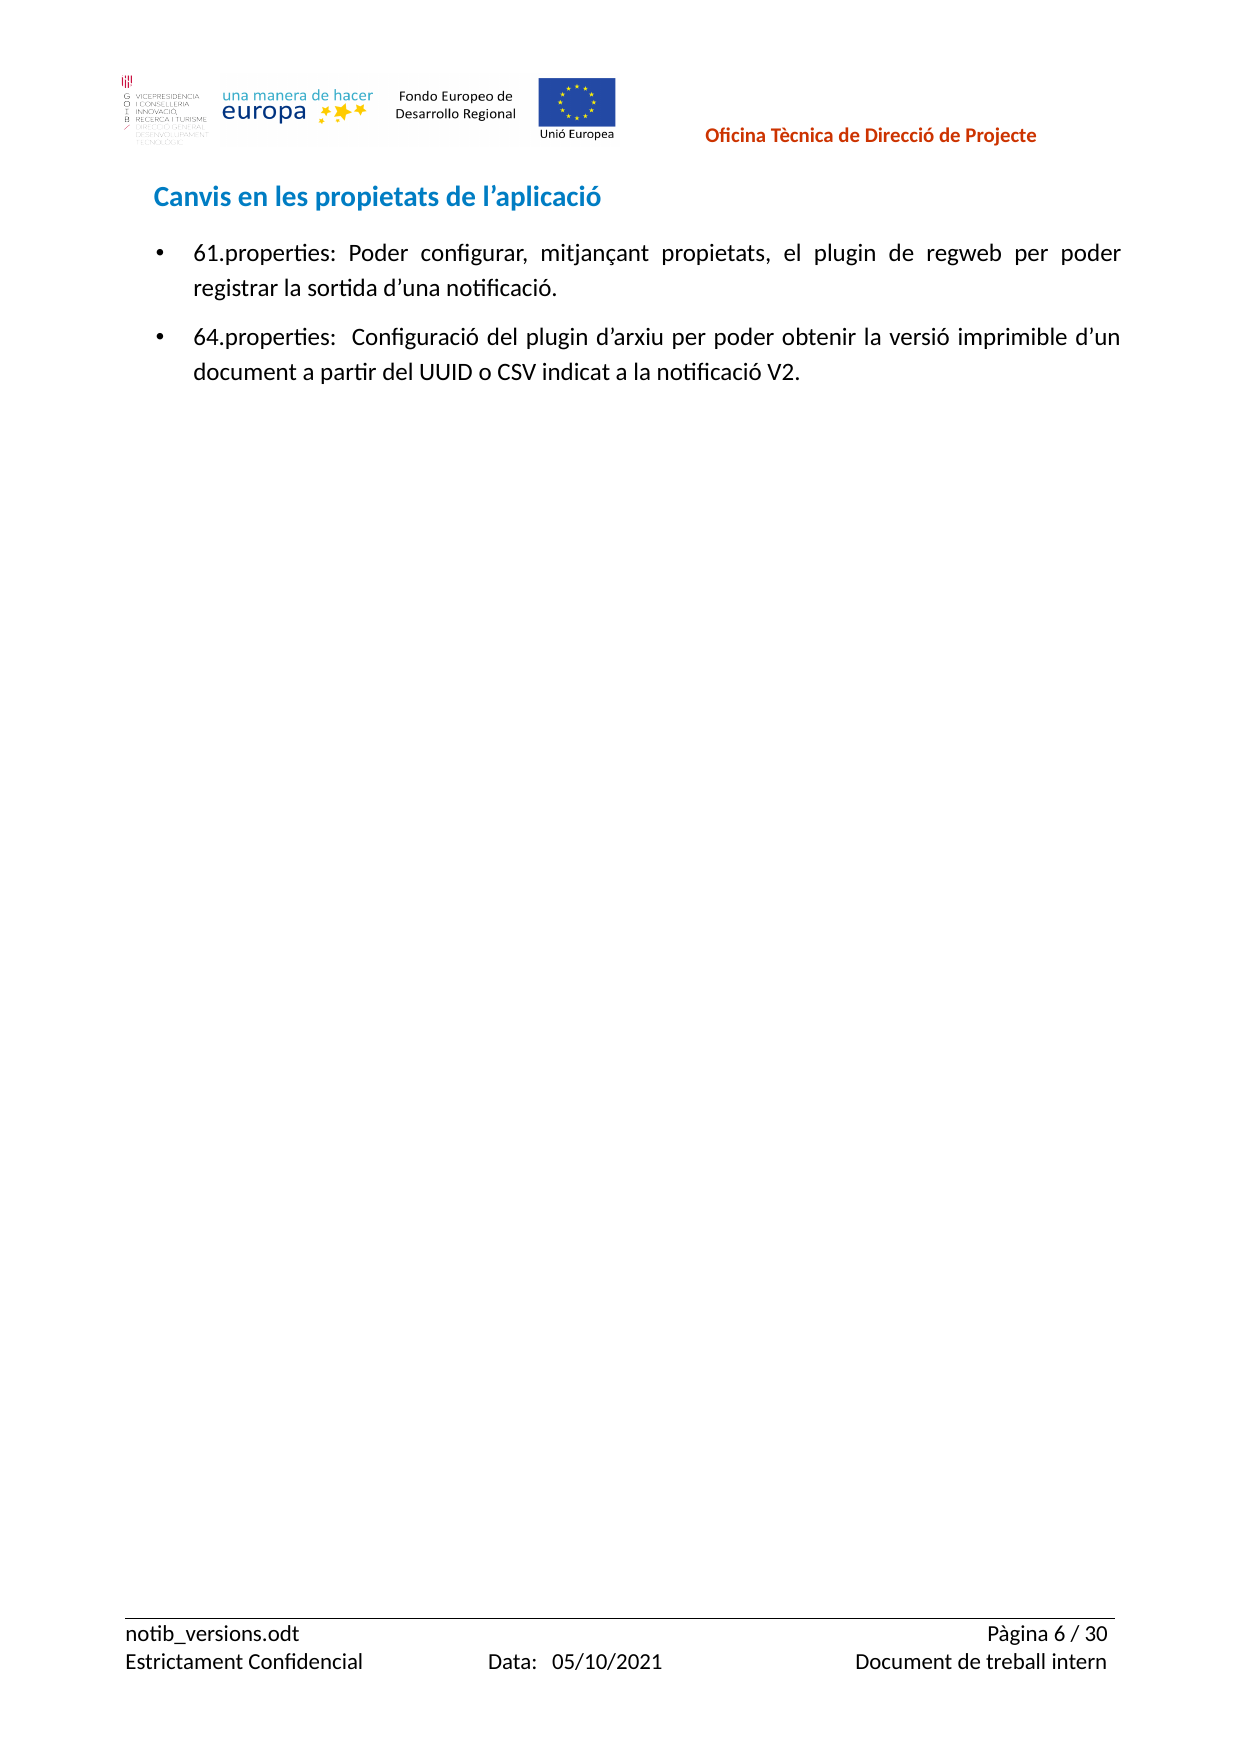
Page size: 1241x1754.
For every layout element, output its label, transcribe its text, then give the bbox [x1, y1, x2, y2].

subtitle Canvis en les propietats de l’aplicació [153, 178, 1122, 213]
list 61.properties: Poder configurar, mitjançant propietats, el plugin de regweb per poder registrar la sortida d’una notificació. [156, 237, 1122, 302]
picture [118, 73, 213, 147]
list 64.properties: Configuració del plugin d’arxiu per poder obtenir la versió imprimible d’un document a partir del UUID o CSV indicat a la notificació V2. [156, 322, 1122, 387]
picture [219, 73, 621, 147]
